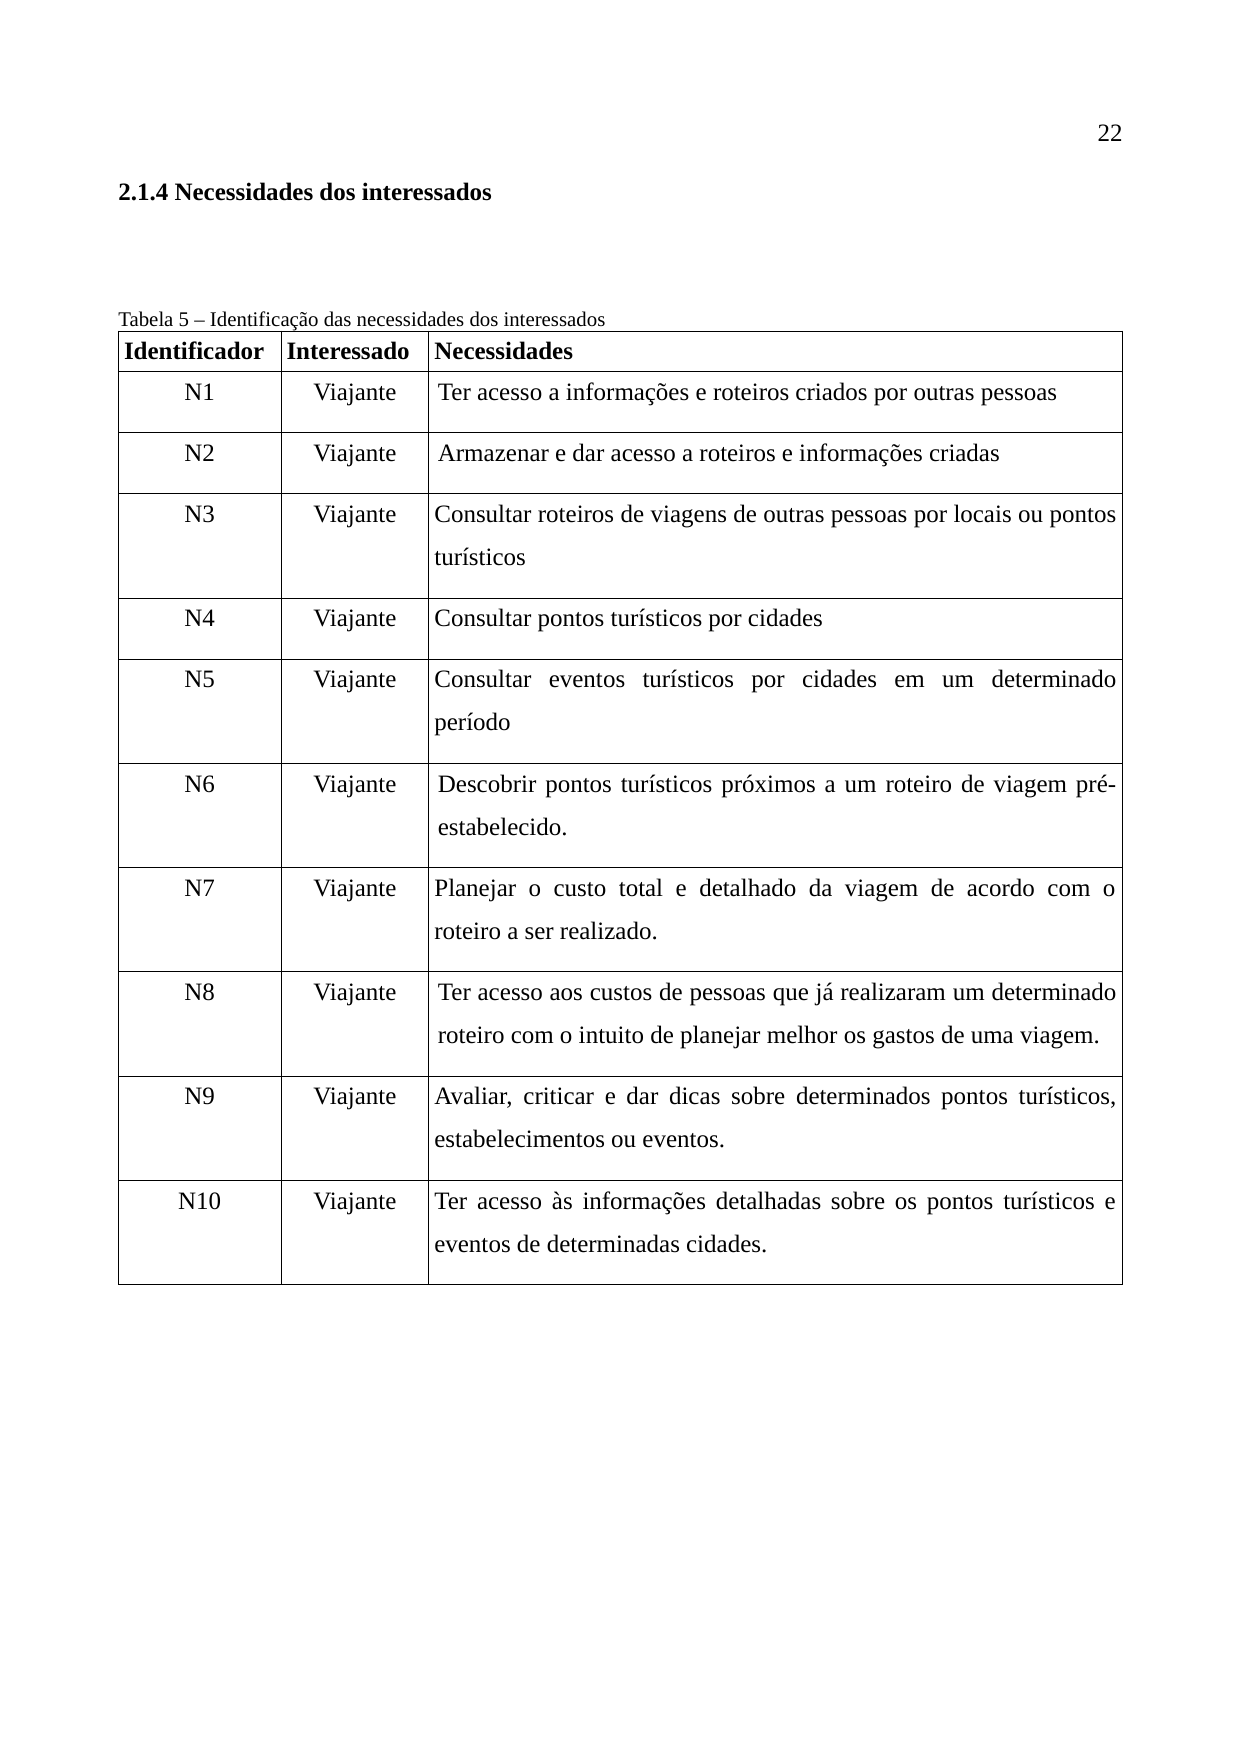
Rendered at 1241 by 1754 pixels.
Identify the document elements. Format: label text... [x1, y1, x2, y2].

table_header Interessado [282, 332, 428, 371]
table_cell Armazenar e dar acesso a roteiros e informações criadas [429, 433, 1122, 493]
table_cell N1 [119, 372, 281, 432]
table_cell Planejar o custo total e detalhado da viagem de acordo com o roteiro a ser realizado. [429, 868, 1122, 971]
table_cell Ter acesso às informações detalhadas sobre os pontos turísticos e eventos de determinadas cidades. [429, 1181, 1122, 1284]
table_cell N7 [119, 868, 281, 971]
table_cell Viajante [282, 433, 428, 493]
table_cell Viajante [282, 660, 428, 763]
table_cell Viajante [282, 764, 428, 867]
text Tabela 5 – Identificação das necessidades dos interessados [118, 306, 1122, 331]
table_cell Consultar eventos turísticos por cidades em um determinado período [429, 660, 1122, 763]
table_cell N9 [119, 1077, 281, 1180]
table_cell Consultar roteiros de viagens de outras pessoas por locais ou pontos turísticos [429, 494, 1122, 597]
table_cell N3 [119, 494, 281, 597]
table_cell Viajante [282, 868, 428, 971]
table_cell Viajante [282, 372, 428, 432]
table_cell Viajante [282, 972, 428, 1076]
table_cell N2 [119, 433, 281, 493]
table_cell Viajante [282, 494, 428, 597]
subtitle Necessidades dos interessados [118, 177, 1122, 206]
table_cell N4 [119, 599, 281, 658]
table_cell N10 [119, 1181, 281, 1284]
table_cell Viajante [282, 1077, 428, 1180]
table_cell Ter acesso aos custos de pessoas que já realizaram um determinado roteiro com o intuito de planejar melhor os gastos de uma viagem. [429, 972, 1122, 1076]
table_cell Viajante [282, 1181, 428, 1284]
table_cell N8 [119, 972, 281, 1076]
table_cell Consultar pontos turísticos por cidades [429, 599, 1122, 658]
table_cell N5 [119, 660, 281, 763]
table_header Necessidades [429, 332, 1122, 371]
table_cell Descobrir pontos turísticos próximos a um roteiro de viagem pré-estabelecido. [429, 764, 1122, 867]
table_cell N6 [119, 764, 281, 867]
table_cell Avaliar, criticar e dar dicas sobre determinados pontos turísticos, estabelecimentos ou eventos. [429, 1077, 1122, 1180]
table_header Identificador [119, 332, 281, 371]
table_cell Ter acesso a informações e roteiros criados por outras pessoas [429, 372, 1122, 432]
table_cell Viajante [282, 599, 428, 658]
